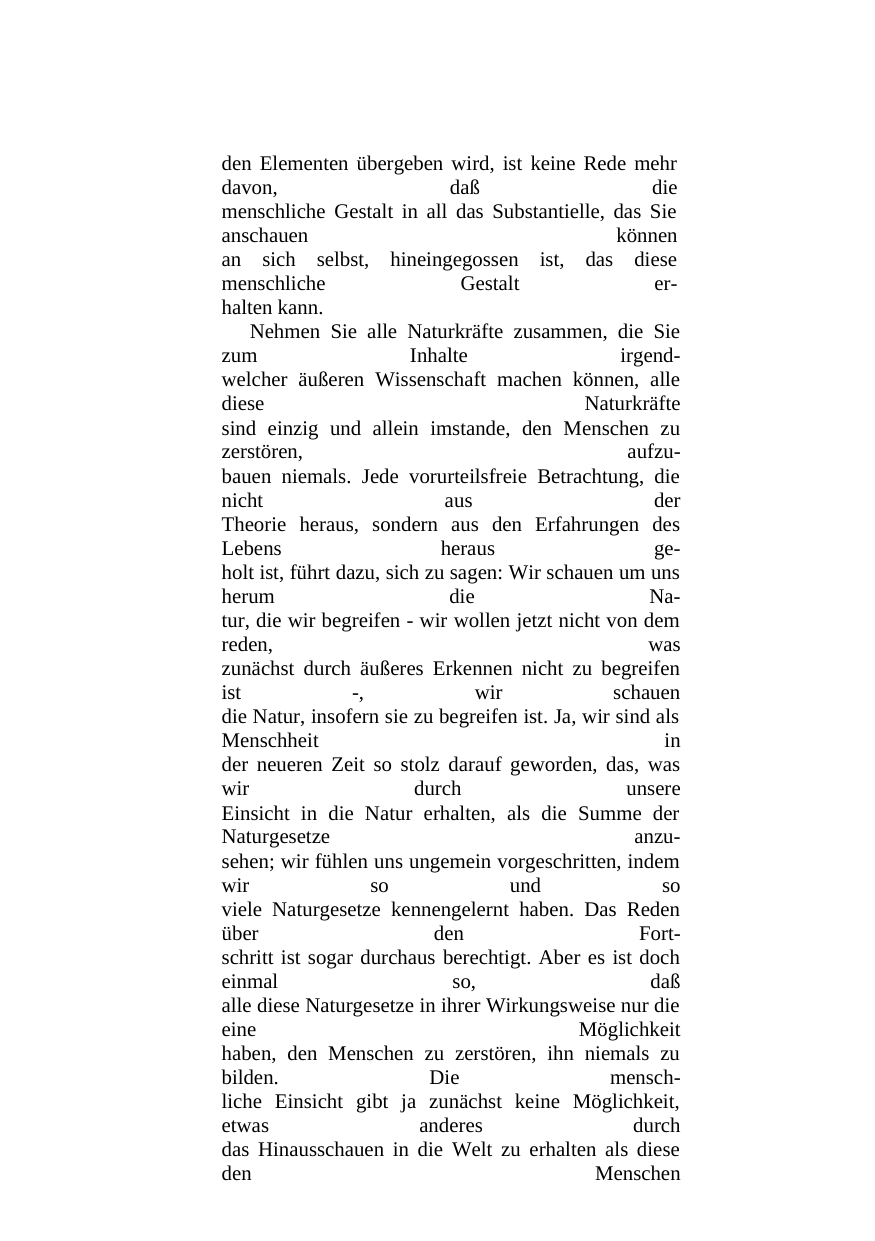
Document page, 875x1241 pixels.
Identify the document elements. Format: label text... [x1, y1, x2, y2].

text den Elementen übergeben wird, ist keine Rede mehr davon, daß die menschliche Gestalt in all das Substantielle, das Sie anschauen können an sich selbst, hineingegossen ist, das diese menschliche Gestalt er- halten kann. [221, 151, 677, 319]
text Nehmen Sie alle Naturkräfte zusammen, die Sie zum Inhalte irgend- welcher äußeren Wissenschaft machen können, alle diese Naturkräfte sind einzig und allein imstande, den Menschen zu zerstören, aufzu- bauen niemals. Jede vorurteilsfreie Betrachtung, die nicht aus der Theorie heraus, sondern aus den Erfahrungen des Lebens heraus ge- holt ist, führt dazu, sich zu sagen: Wir schauen um uns herum die Na- tur, die wir begreifen - wir wollen jetzt nicht von dem reden, was zunächst durch äußeres Erkennen nicht zu begreifen ist -, wir schauen die Natur, insofern sie zu begreifen ist. Ja, wir sind als Menschheit in der neueren Zeit so stolz darauf geworden, das, was wir durch unsere Einsicht in die Natur erhalten, als die Summe der Naturgesetze anzu- sehen; wir fühlen uns ungemein vorgeschritten, indem wir so und so viele Naturgesetze kennengelernt haben. Das Reden über den Fort- schritt ist sogar durchaus berechtigt. Aber es ist doch einmal so, daß alle diese Naturgesetze in ihrer Wirkungsweise nur die eine Möglichkeit haben, den Menschen zu zerstören, ihn niemals zu bilden. Die mensch- liche Einsicht gibt ja zunächst keine Möglichkeit, etwas anderes durch das Hinausschauen in die Welt zu erhalten als diese den Menschen [221, 319, 681, 1185]
